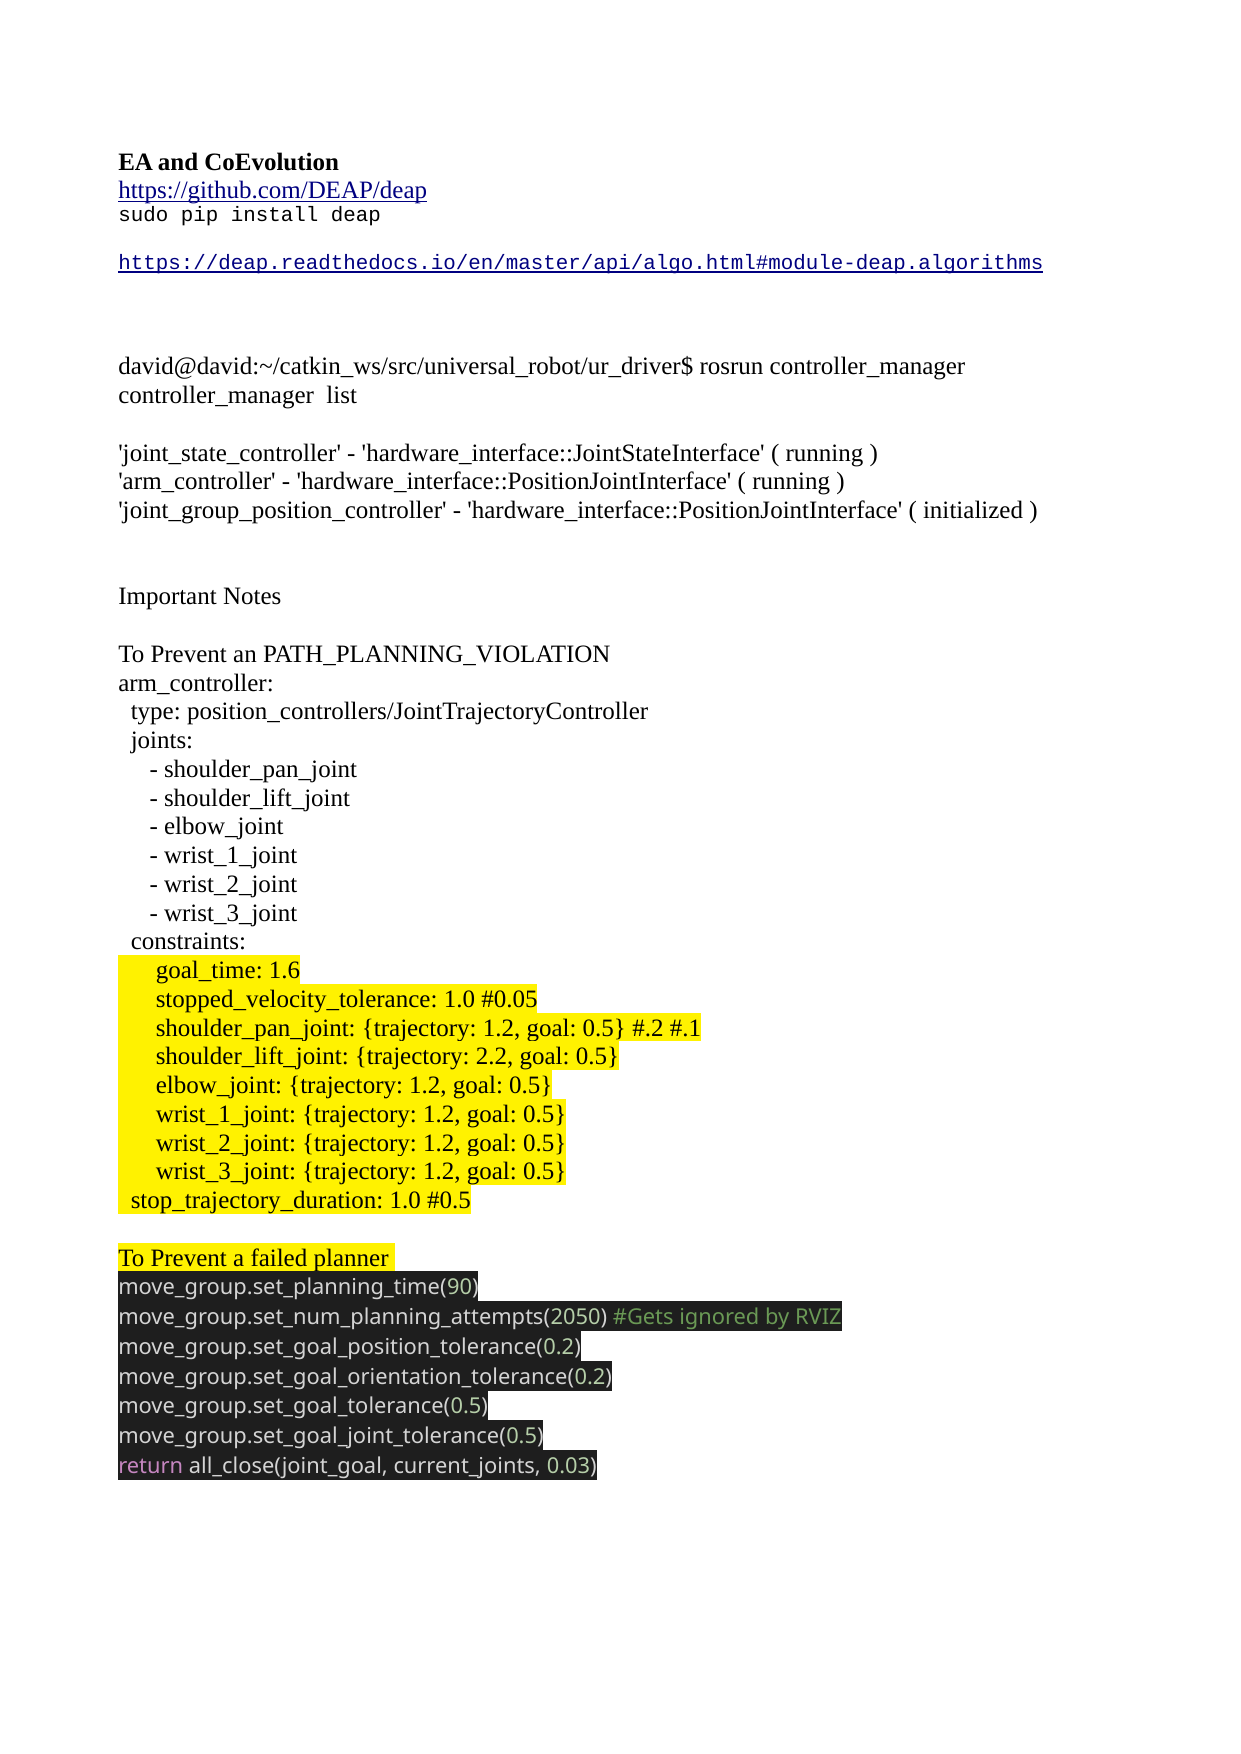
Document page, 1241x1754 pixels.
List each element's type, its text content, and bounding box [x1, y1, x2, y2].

text wrist_1_joint: {trajectory: 1.2, goal: 0.5} [118, 1099, 1122, 1128]
text - wrist_1_joint [118, 840, 1122, 869]
text https://github.com/DEAP/deap [118, 176, 1122, 204]
text constraints: [118, 926, 1122, 955]
text stop_trajectory_duration: 1.0 #0.5 [118, 1185, 1122, 1214]
text elbow_joint: {trajectory: 1.2, goal: 0.5} [118, 1070, 1122, 1099]
text wrist_3_joint: {trajectory: 1.2, goal: 0.5} [118, 1156, 1122, 1185]
text shoulder_lift_joint: {trajectory: 2.2, goal: 0.5} [118, 1041, 1122, 1070]
text arm_controller: [118, 668, 1122, 696]
text move_group.set_goal_position_tolerance(0.2) [118, 1331, 1122, 1361]
text move_group.set_goal_joint_tolerance(0.5) [118, 1420, 1122, 1450]
text move_group.set_planning_time(90) [118, 1271, 1122, 1301]
text move_group.set_goal_orientation_tolerance(0.2) [118, 1361, 1122, 1391]
text 'joint_state_controller' - 'hardware_interface::JointStateInterface' ( running ) [118, 438, 1122, 466]
text 'joint_group_position_controller' - 'hardware_interface::PositionJointInterface' ( initialized ) [118, 495, 1122, 524]
text move_group.set_num_planning_attempts(2050) #Gets ignored by RVIZ [118, 1301, 1122, 1331]
text type: position_controllers/JointTrajectoryController [118, 696, 1122, 725]
text 'arm_controller' - 'hardware_interface::PositionJointInterface' ( running ) [118, 466, 1122, 495]
text Important Notes [118, 581, 1122, 610]
text - wrist_2_joint [118, 869, 1122, 898]
text - shoulder_lift_joint [118, 783, 1122, 811]
text shoulder_pan_joint: {trajectory: 1.2, goal: 0.5} #.2 #.1 [118, 1013, 1122, 1041]
text https://deap.readthedocs.io/en/master/api/algo.html#module-deap.algorithms [118, 252, 1122, 275]
text stopped_velocity_tolerance: 1.0 #0.05 [118, 984, 1122, 1013]
text joints: [118, 725, 1122, 754]
text - elbow_joint [118, 811, 1122, 840]
text wrist_2_joint: {trajectory: 1.2, goal: 0.5} [118, 1128, 1122, 1156]
text return all_close(joint_goal, current_joints, 0.03) [118, 1450, 1122, 1480]
text david@david:~/catkin_ws/src/universal_robot/ur_driver$ rosrun controller_manager controller_manager list [118, 351, 1122, 409]
text goal_time: 1.6 [118, 955, 1122, 984]
text move_group.set_goal_tolerance(0.5) [118, 1391, 1122, 1420]
text - shoulder_pan_joint [118, 754, 1122, 783]
text To Prevent an PATH_PLANNING_VIOLATION [118, 639, 1122, 668]
text To Prevent a failed planner [118, 1243, 1122, 1271]
text sudo pip install deap [118, 204, 1122, 228]
text EA and CoEvolution [118, 147, 1122, 176]
text - wrist_3_joint [118, 898, 1122, 926]
